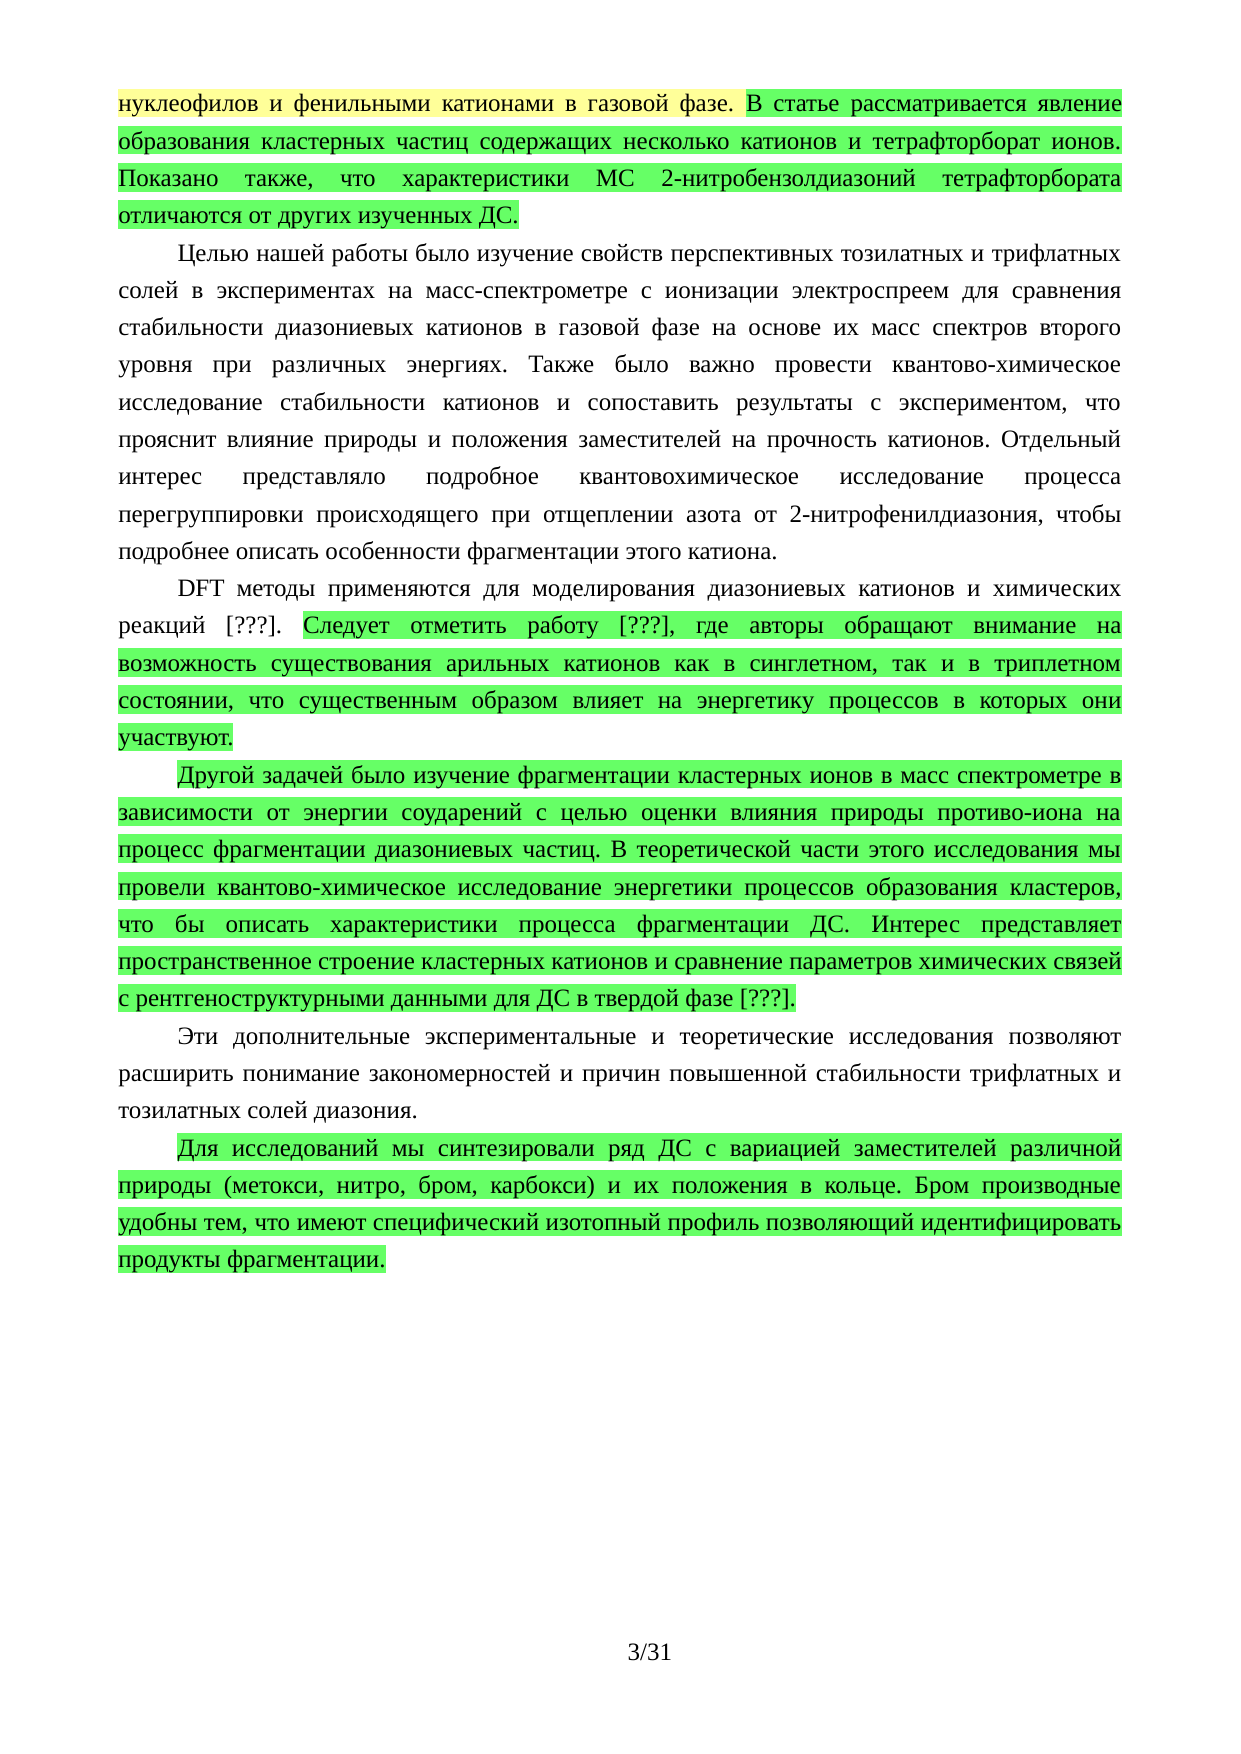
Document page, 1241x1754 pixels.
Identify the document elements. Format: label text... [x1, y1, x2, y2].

list нуклеофилов и фенильными катионами в газовой фазе. В статье рассматривается явление образования кластерных частиц содержащих несколько катионов и тетрафторборат ионов. Показано также, что характеристики МС 2-нитробензолдиазоний тетрафторбората отличаются от других изученных ДС. [118, 88, 1122, 229]
list Другой задачей было изучение фрагментации кластерных ионов в масс спектрометре в зависимости от энергии соударений с целью оценки влияния природы противо-иона на процесс фрагментации диазониевых частиц. В теоретической части этого исследования мы провели квантово-химическое исследование энергетики процессов образования кластеров, что бы описать характеристики процесса фрагментации ДС. Интерес представляет пространственное строение кластерных катионов и сравнение параметров химических связей с рентгеноструктурными данными для ДС в твердой фазе [???]. [118, 760, 1122, 1012]
list Эти дополнительные экспериментальные и теоретические исследования позволяют расширить понимание закономерностей и причин повышенной стабильности трифлатных и тозилатных солей диазония. [118, 1021, 1122, 1124]
list DFT методы применяются для моделирования диазониевых катионов и химических реакций [???]. Следует отметить работу [???], где авторы обращают внимание на возможность существования арильных катионов как в синглетном, так и в триплетном состоянии, что существенным образом влияет на энергетику процессов в которых они участвуют. [118, 573, 1122, 751]
list Целью нашей работы было изучение свойств перспективных тозилатных и трифлатных солей в экспериментах на масс-спектрометре с ионизации электроспреем для сравнения стабильности диазониевых катионов в газовой фазе на основе их масс спектров второго уровня при различных энергиях. Также было важно провести квантово-химическое исследование стабильности катионов и сопоставить результаты с экспериментом, что прояснит влияние природы и положения заместителей на прочность катионов. Отдельный интерес представляло подробное квантовохимическое исследование процесса перегруппировки происходящего при отщеплении азота от 2-нитрофенилдиазония, чтобы подробнее описать особенности фрагментации этого катиона. [118, 238, 1122, 565]
list Для исследований мы синтезировали ряд ДС с вариацией заместителей различной природы (метокси, нитро, бром, карбокси) и их положения в кольце. Бром производные удобны тем, что имеют специфический изотопный профиль позволяющий идентифицировать продукты фрагментации. [118, 1133, 1122, 1273]
